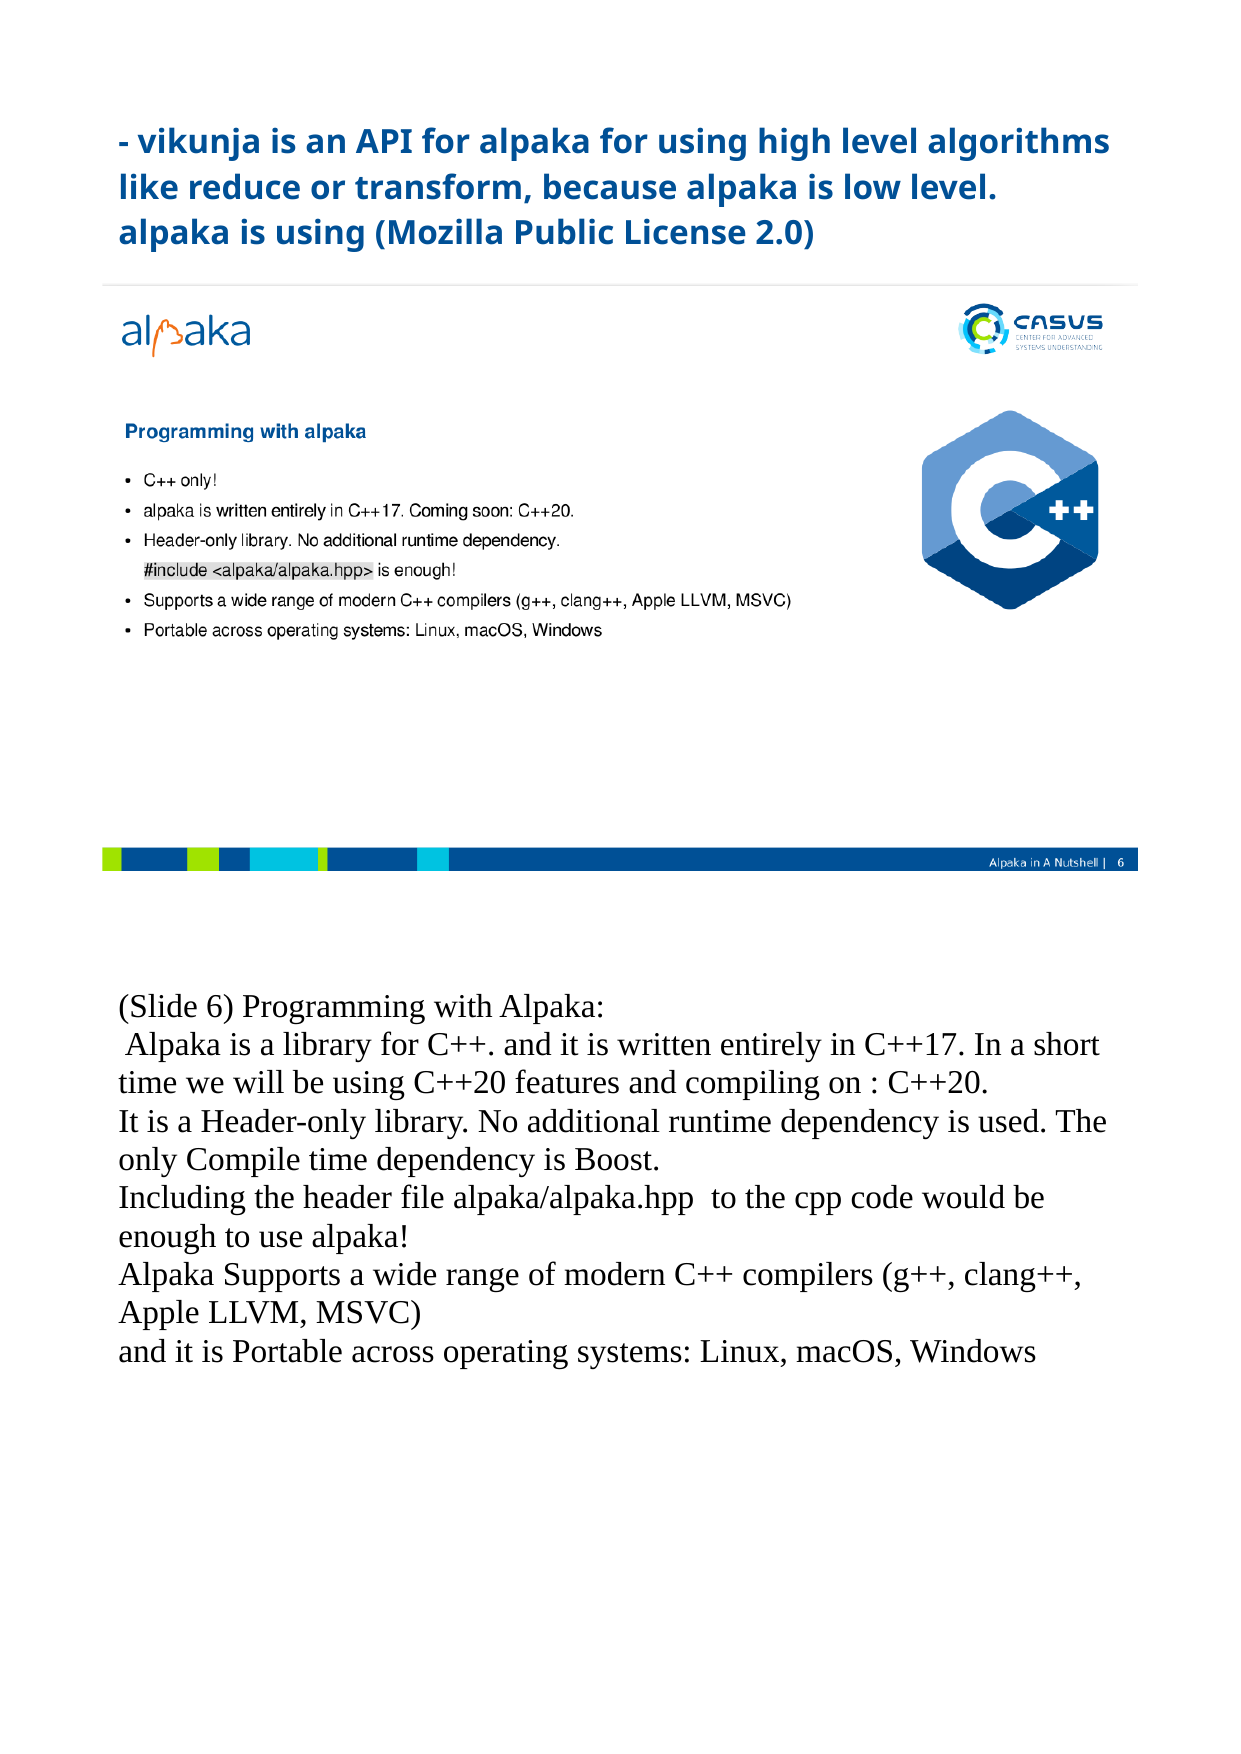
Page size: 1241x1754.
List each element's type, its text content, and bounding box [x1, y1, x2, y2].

text It is a Header-only library. No additional runtime dependency is used. The only Compile time dependency is Boost. [118, 1101, 1122, 1178]
picture [102, 283, 1138, 871]
text Alpaka is a library for C++. and it is written entirely in C++17. In a short time we will be using C++20 features and compiling on : C++20. [118, 1024, 1122, 1101]
text and it is Portable across operating systems: Linux, macOS, Windows [118, 1331, 1122, 1369]
text (Slide 6) Programming with Alpaka: [118, 986, 1122, 1024]
text Alpaka Supports a wide range of modern C++ compilers (g++, clang++, Apple LLVM, MSVC) [118, 1254, 1122, 1331]
text Including the header file alpaka/alpaka.hpp to the cpp code would be enough to use alpaka! [118, 1178, 1122, 1254]
text - vikunja is an API for alpaka for using high level algorithms like reduce or transform, because alpaka is low level. [118, 118, 1122, 209]
text alpaka is using (Mozilla Public License 2.0) [118, 209, 1122, 254]
